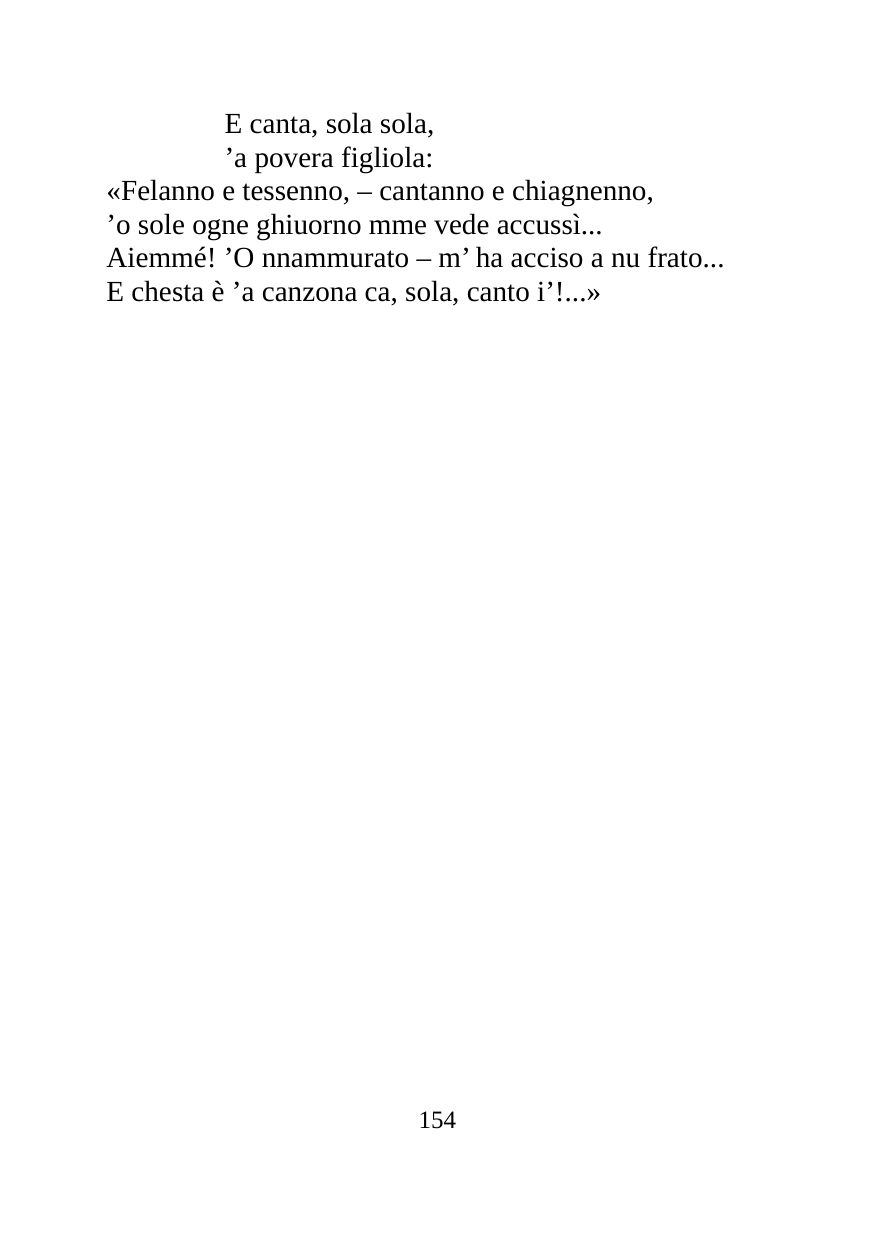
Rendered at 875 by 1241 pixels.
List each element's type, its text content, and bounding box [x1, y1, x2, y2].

text Aiemmé! ’O nnammurato – m’ ha acciso a nu frato... [106, 240, 768, 274]
text E canta, sola sola, [224, 106, 768, 140]
text E chesta è ’a canzona ca, sola, canto i’!...» [106, 274, 768, 307]
text ’o sole ogne ghiuorno mme vede accussì... [106, 207, 768, 240]
text «Felanno e tessenno, – cantanno e chiagnenno, [106, 173, 768, 207]
text ’a povera figliola: [224, 140, 768, 173]
